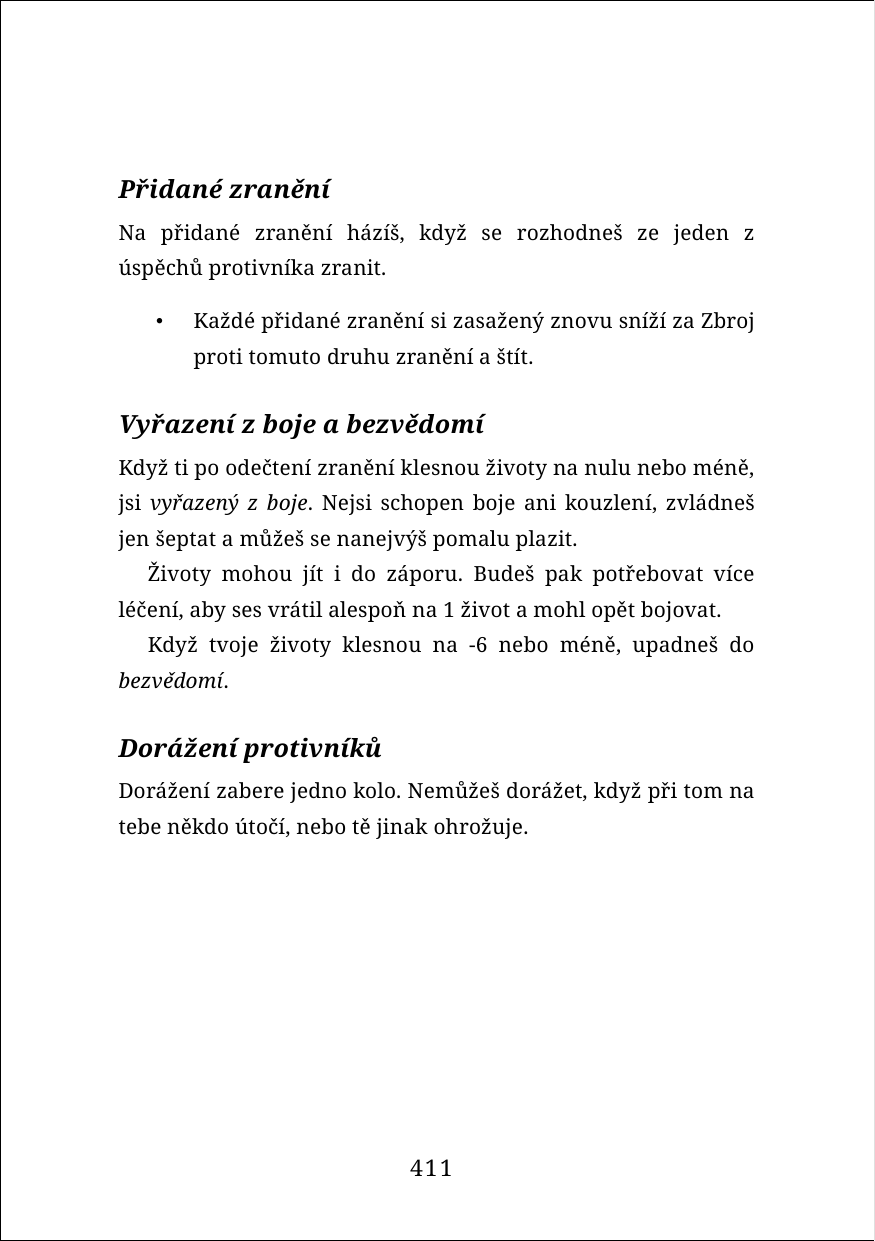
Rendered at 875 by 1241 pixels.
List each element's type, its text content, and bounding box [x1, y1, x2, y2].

text Dorážení zabere jedno kolo. Nemůžeš dorážet, když při tom na tebe někdo útočí, nebo tě jinak ohrožuje. [118, 777, 756, 841]
list Každé přidané zranění si zasažený znovu sníží za Zbroj proti tomuto druhu zranění a štít. [156, 306, 756, 370]
subtitle Přidané zranění [118, 172, 756, 206]
subtitle Dorážení protivníků [118, 731, 756, 765]
text Na přidané zranění házíš, když se rozhodneš ze jeden z úspěchů protivníka zranit. [118, 218, 756, 282]
text Když ti po odečtení zranění klesnou životy na nulu nebo méně, jsi vyřazený z boje. Nejsi schopen boje ani kouzlení, zvládneš jen šeptat a můžeš se nanejvýš pomalu plazit. Životy mohou jít i do záporu. Budeš pak potřebovat více léčení, aby ses vrátil alespoň na 1 život a mohl opět bojovat. Když tvoje životy klesnou na -6 nebo méně, upadneš do bezvědomí. [118, 453, 756, 694]
subtitle Vyřazení z boje a bezvědomí [118, 407, 756, 441]
